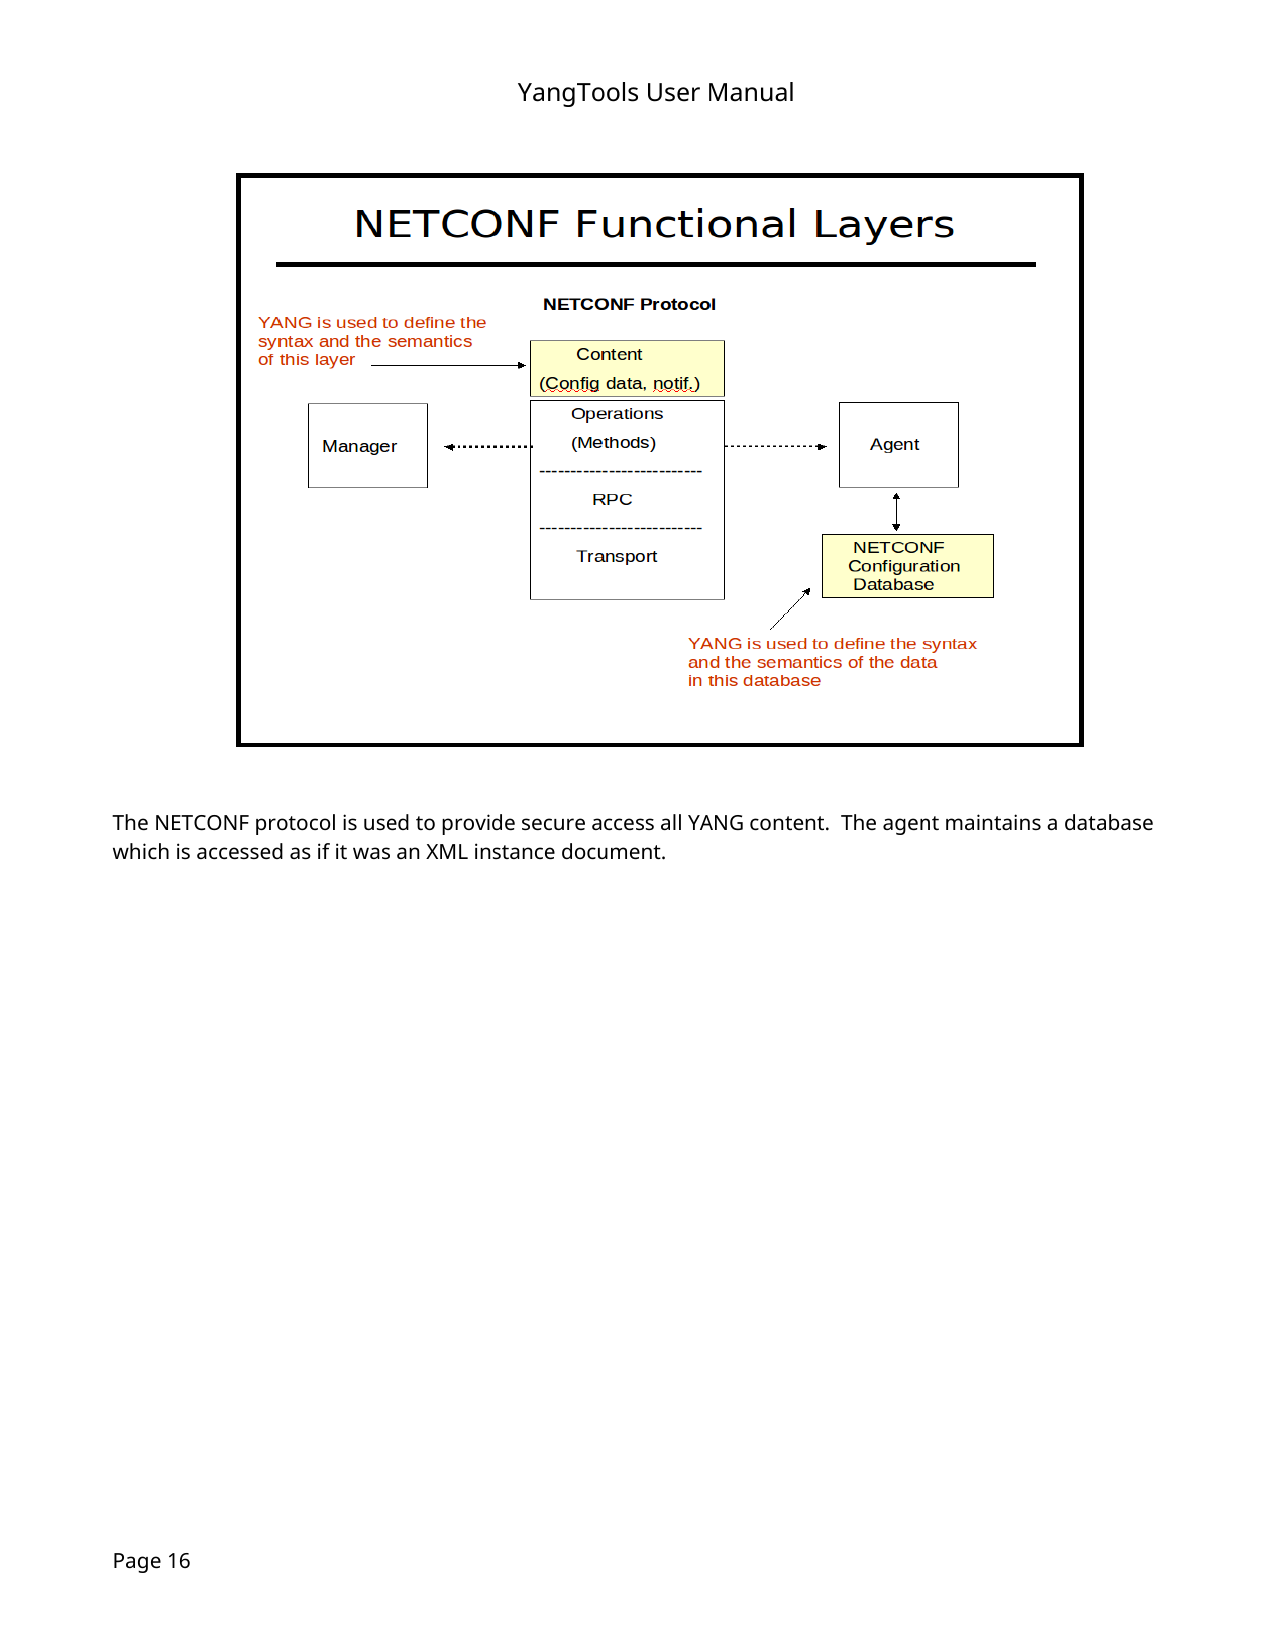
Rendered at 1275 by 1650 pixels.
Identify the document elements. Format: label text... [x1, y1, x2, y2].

text The NETCONF protocol is used to provide secure access all YANG content. The agent maintains a database which is accessed as if it was an XML instance document. [112, 808, 1200, 865]
picture [172, 138, 1141, 768]
